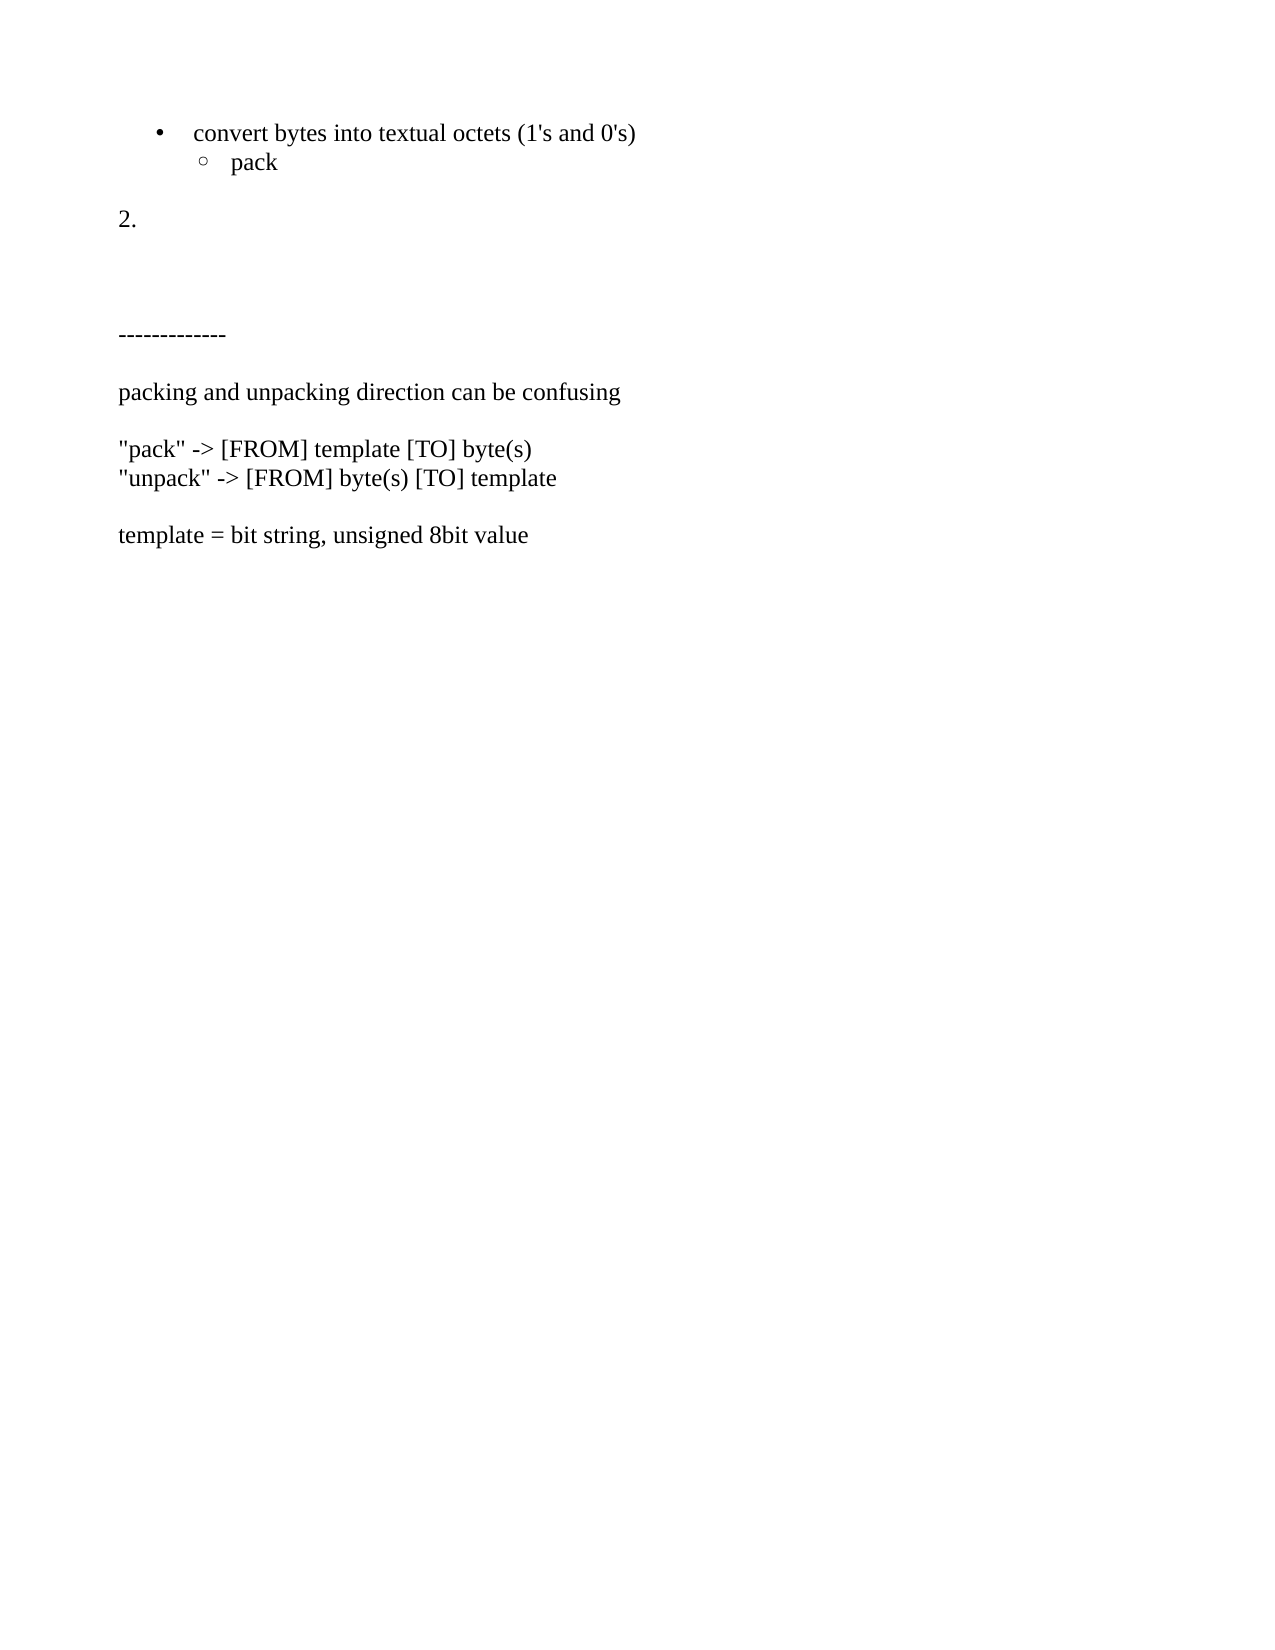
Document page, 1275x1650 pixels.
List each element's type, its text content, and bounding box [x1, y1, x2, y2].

text "pack" -> [FROM] template [TO] byte(s) [118, 434, 1157, 463]
text template = bit string, unsigned 8bit value [118, 521, 1157, 549]
text "unpack" -> [FROM] byte(s) [TO] template [118, 463, 1157, 492]
list convert bytes into textual octets (1's and 0's) [156, 118, 1157, 147]
text ------------- [118, 319, 1157, 348]
text 2. [118, 204, 1157, 233]
list pack [193, 147, 1157, 176]
text packing and unpacking direction can be confusing [118, 377, 1157, 406]
